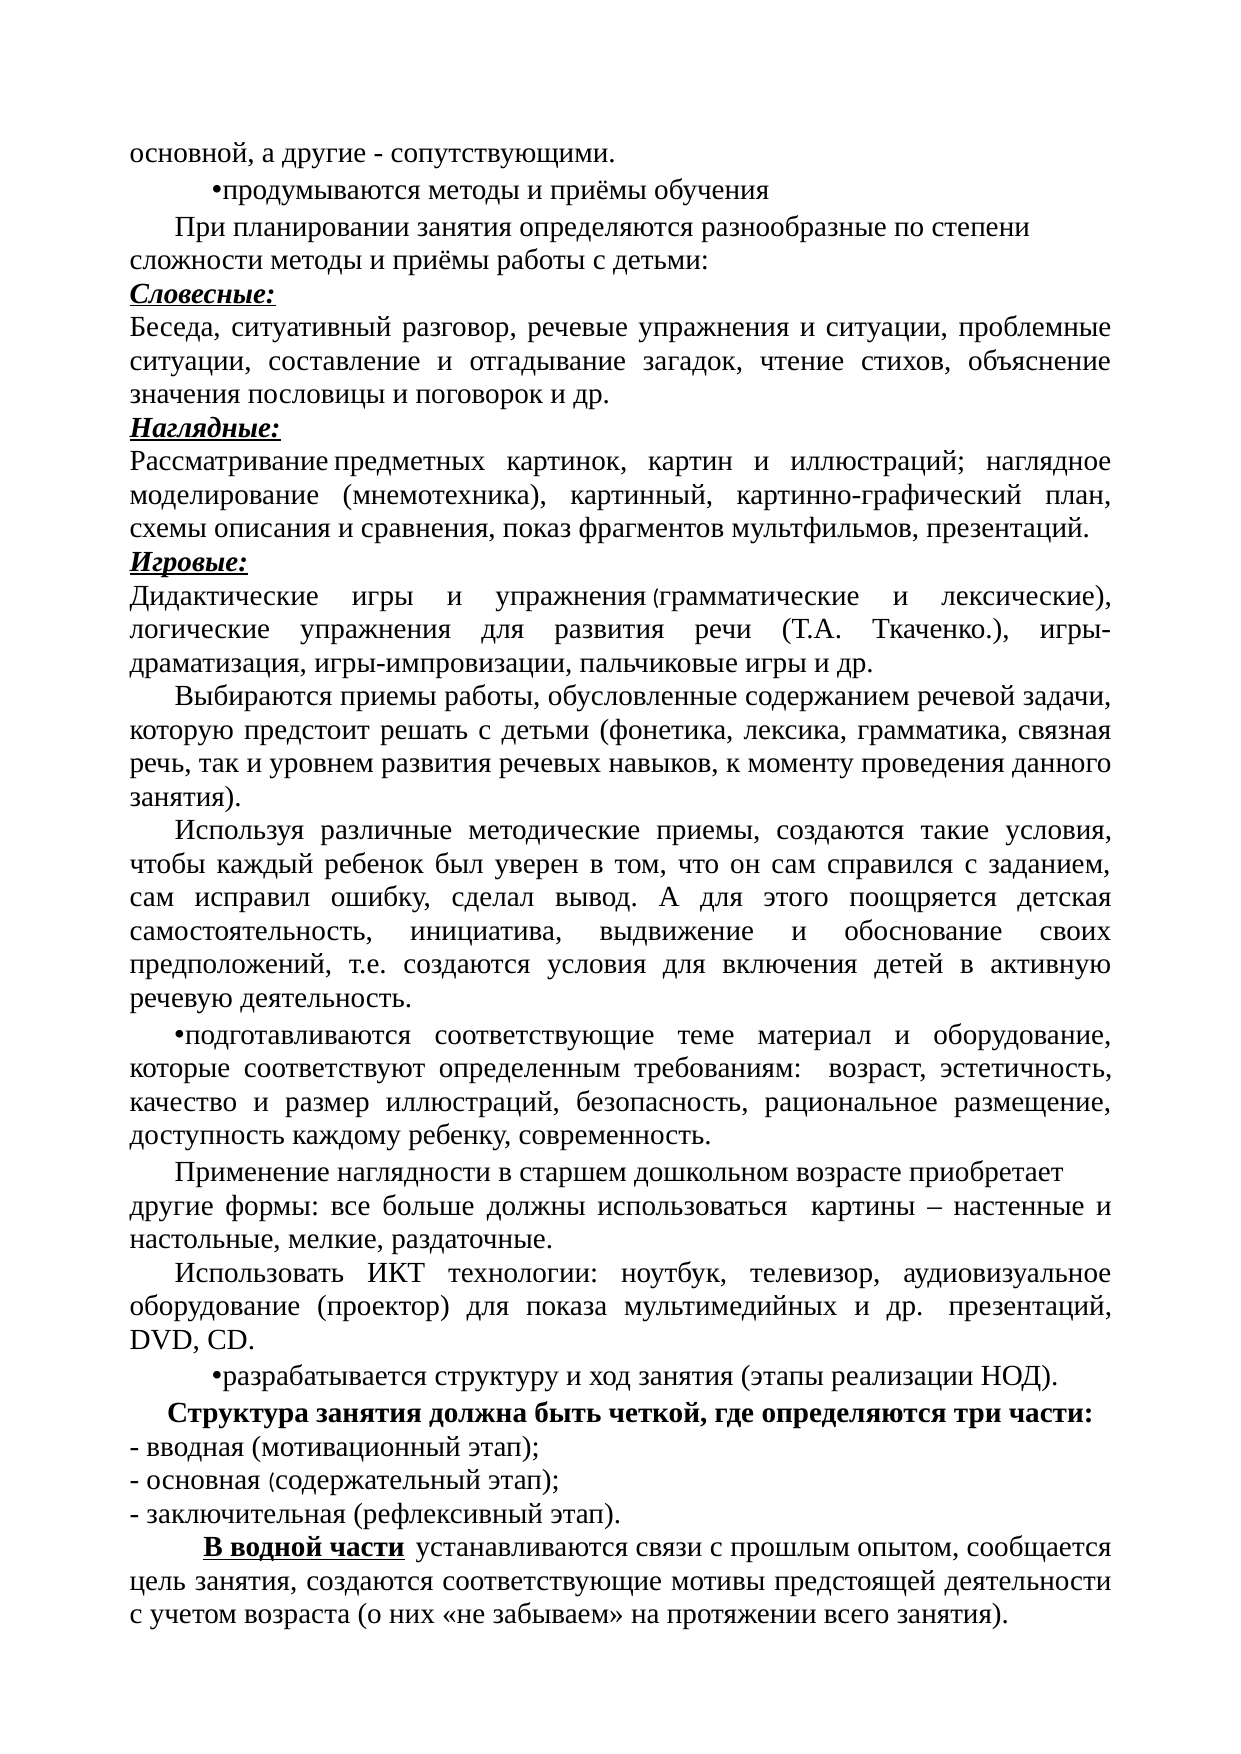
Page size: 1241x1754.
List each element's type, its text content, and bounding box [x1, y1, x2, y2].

table_header основной, а другие - сопутствующими. продумываются методы и приёмы обучения При планировании занятия определяются разнообразные по степени сложности методы и приёмы работы с детьми: Словесные: Беседа, ситуативный разговор, речевые упражнения и ситуации, проблемные ситуации, составление и отгадывание загадок, чтение стихов, объяснение значения пословицы и поговорок и др. Наглядные: Рассматривание предметных картинок, картин и иллюстраций; наглядное моделирование (мнемотехника), картинный, картинно-графический план, схемы описания и сравнения, показ фрагментов мультфильмов, презентаций. Игровые: Дидактические игры и упражнения (грамматические и лексические), логические упражнения для развития речи (Т.А. Ткаченко.), игры-драматизация, игры-импровизации, пальчиковые игры и др. Выбираются приемы работы, обусловленные содержанием речевой задачи, которую предстоит решать с детьми (фонетика, лексика, грамматика, связная речь, так и уровнем развития речевых навыков, к моменту проведения данного занятия). Используя различные методические приемы, создаются такие условия, чтобы каждый ребенок был уверен в том, что он сам справился с заданием, сам исправил ошибку, сделал вывод. А для этого поощряется детская самостоятельность, инициатива, выдвижение и обоснование своих предположений, т.е. создаются условия для включения детей в активную речевую деятельность. подготавливаются соответствующие теме материал и оборудование, которые соответствуют определенным требованиям: возраст, эстетичность, качество и размер иллюстраций, безопасность, рациональное размещение, доступность каждому ребенку, современность. Применение наглядности в старшем дошкольном возрасте приобретает другие формы: все больше должны использоваться картины – настенные и настольные, мелкие, раздаточные. Использовать ИКТ технологии: ноутбук, телевизор, аудиовизуальное оборудование (проектор) для показа мультимедийных и др. презентаций, DVD, CD. разрабатывается структуру и ход занятия (этапы реализации НОД). Структура занятия должна быть четкой, где определяются три части: - вводная (мотивационный этап); - основная (содержательный этап); - заключительная (рефлексивный этап). В водной части устанавливаются связи с прошлым опытом, сообщается цель занятия, создаются соответствующие мотивы предстоящей деятельности с учетом возраста (о них «не забываем» на протяжении всего занятия). [124, 118, 1118, 1636]
